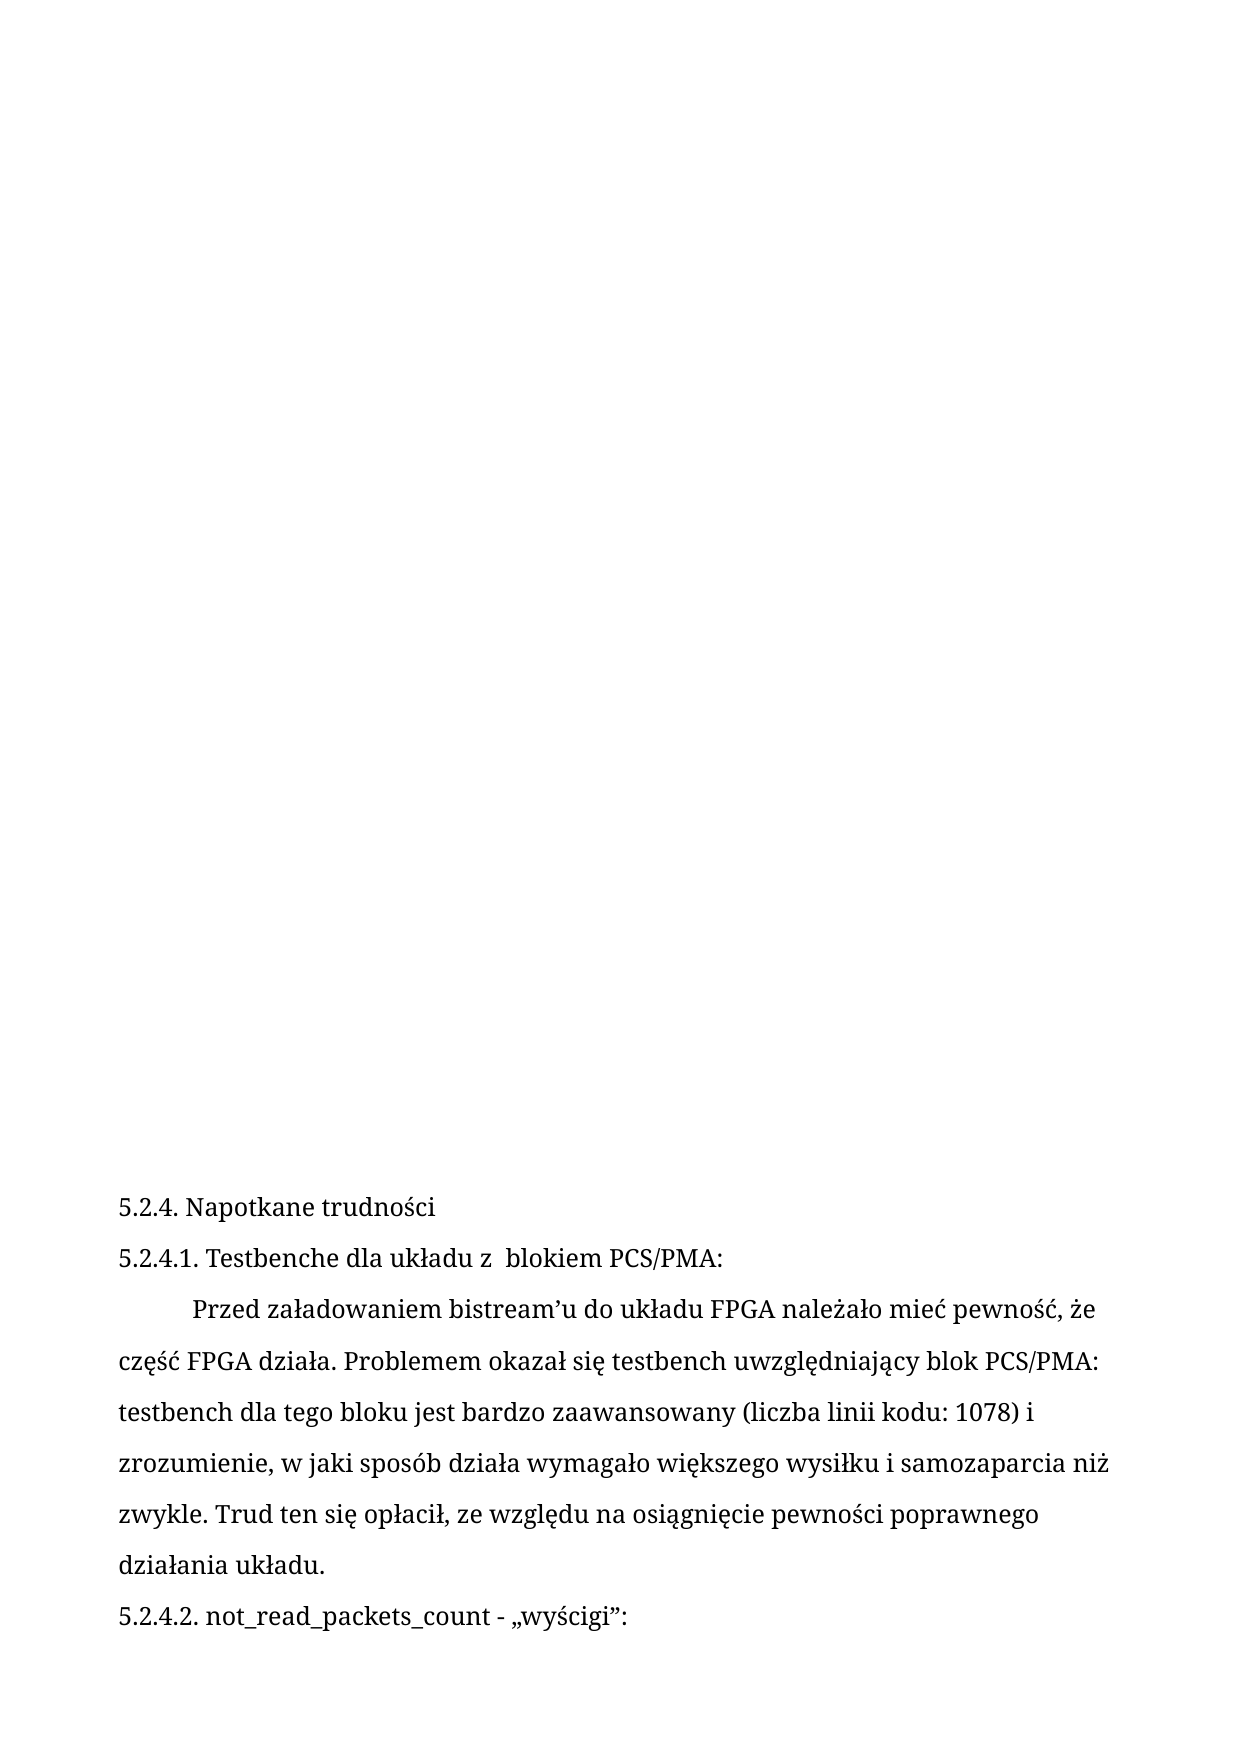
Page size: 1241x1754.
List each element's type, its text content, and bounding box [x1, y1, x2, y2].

text 5.2.4. Napotkane trudności [118, 1190, 1122, 1224]
text Przed załadowaniem bistream’u do układu FPGA należało mieć pewność, że część FPGA działa. Problemem okazał się testbench uwzględniający blok PCS/PMA: testbench dla tego bloku jest bardzo zaawansowany (liczba linii kodu: 1078) i zrozumienie, w jaki sposób działa wymagało większego wysiłku i samozaparcia niż zwykle. Trud ten się opłacił, ze względu na osiągnięcie pewności poprawnego działania układu. [118, 1292, 1122, 1581]
text 5.2.4.1. Testbenche dla układu z blokiem PCS/PMA: [118, 1241, 1122, 1275]
text 5.2.4.2. not_read_packets_count - „wyścigi”: [118, 1598, 1122, 1632]
